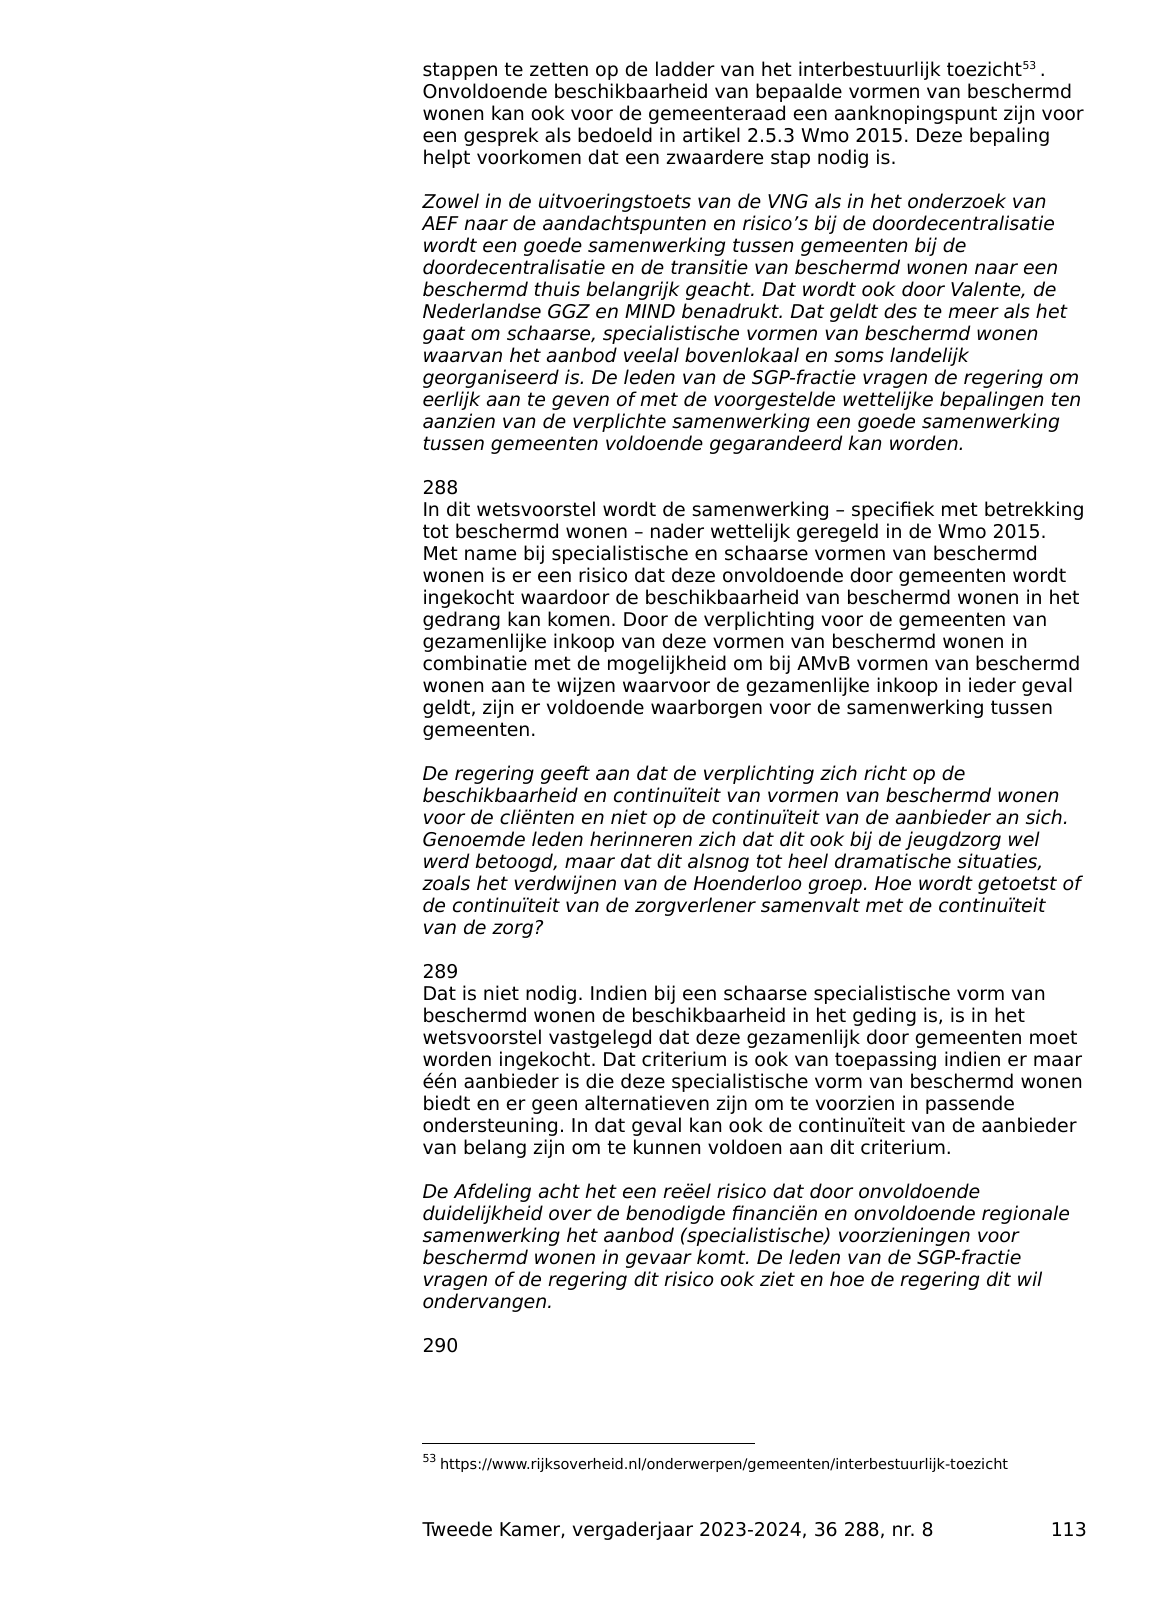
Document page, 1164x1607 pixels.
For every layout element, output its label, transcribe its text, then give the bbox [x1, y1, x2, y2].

text 290 [422, 1335, 1087, 1357]
text De regering geeft aan dat de verplichting zich richt op de beschikbaarheid en continuïteit van vormen van beschermd wonen voor de cliënten en niet op de continuïteit van de aanbieder an sich. Genoemde leden herinneren zich dat dit ook bij de jeugdzorg wel werd betoogd, maar dat dit alsnog tot heel dramatische situaties, zoals het verdwijnen van de Hoenderloo groep. Hoe wordt getoetst of de continuïteit van de zorgverlener samenvalt met de continuïteit van de zorg? [422, 763, 1087, 939]
text https://www.rijksoverheid.nl/onderwerpen/gemeenten/interbestuurlijk-toezicht [422, 1452, 1087, 1474]
text Zowel in de uitvoeringstoets van de VNG als in het onderzoek van AEF naar de aandachtspunten en risico’s bij de doordecentralisatie wordt een goede samenwerking tussen gemeenten bij de doordecentralisatie en de transitie van beschermd wonen naar een beschermd thuis belangrijk geacht. Dat wordt ook door Valente, de Nederlandse GGZ en MIND benadrukt. Dat geldt des te meer als het gaat om schaarse, specialistische vormen van beschermd wonen waarvan het aanbod veelal bovenlokaal en soms landelijk georganiseerd is. De leden van de SGP-fractie vragen de regering om eerlijk aan te geven of met de voorgestelde wettelijke bepalingen ten aanzien van de verplichte samenwerking een goede samenwerking tussen gemeenten voldoende gegarandeerd kan worden. [422, 191, 1087, 455]
text 289 [422, 961, 1087, 983]
text Dat is niet nodig. Indien bij een schaarse specialistische vorm van beschermd wonen de beschikbaarheid in het geding is, is in het wetsvoorstel vastgelegd dat deze gezamenlijk door gemeenten moet worden ingekocht. Dat criterium is ook van toepassing indien er maar één aanbieder is die deze specialistische vorm van beschermd wonen biedt en er geen alternatieven zijn om te voorzien in passende ondersteuning. In dat geval kan ook de continuïteit van de aanbieder van belang zijn om te kunnen voldoen aan dit criterium. [422, 983, 1087, 1159]
text stappen te zetten op de ladder van het interbestuurlijk toezicht. Onvoldoende beschikbaarheid van bepaalde vormen van beschermd wonen kan ook voor de gemeenteraad een aanknopingspunt zijn voor een gesprek als bedoeld in artikel 2.5.3 Wmo 2015. Deze bepaling helpt voorkomen dat een zwaardere stap nodig is. [422, 59, 1087, 169]
text In dit wetsvoorstel wordt de samenwerking – specifiek met betrekking tot beschermd wonen – nader wettelijk geregeld in de Wmo 2015. Met name bij specialistische en schaarse vormen van beschermd wonen is er een risico dat deze onvoldoende door gemeenten wordt ingekocht waardoor de beschikbaarheid van beschermd wonen in het gedrang kan komen. Door de verplichting voor de gemeenten van gezamenlijke inkoop van deze vormen van beschermd wonen in combinatie met de mogelijkheid om bij AMvB vormen van beschermd wonen aan te wijzen waarvoor de gezamenlijke inkoop in ieder geval geldt, zijn er voldoende waarborgen voor de samenwerking tussen gemeenten. [422, 499, 1087, 741]
text De Afdeling acht het een reëel risico dat door onvoldoende duidelijkheid over de benodigde financiën en onvoldoende regionale samenwerking het aanbod (specialistische) voorzieningen voor beschermd wonen in gevaar komt. De leden van de SGP-fractie vragen of de regering dit risico ook ziet en hoe de regering dit wil ondervangen. [422, 1181, 1087, 1313]
text 288 [422, 477, 1087, 499]
